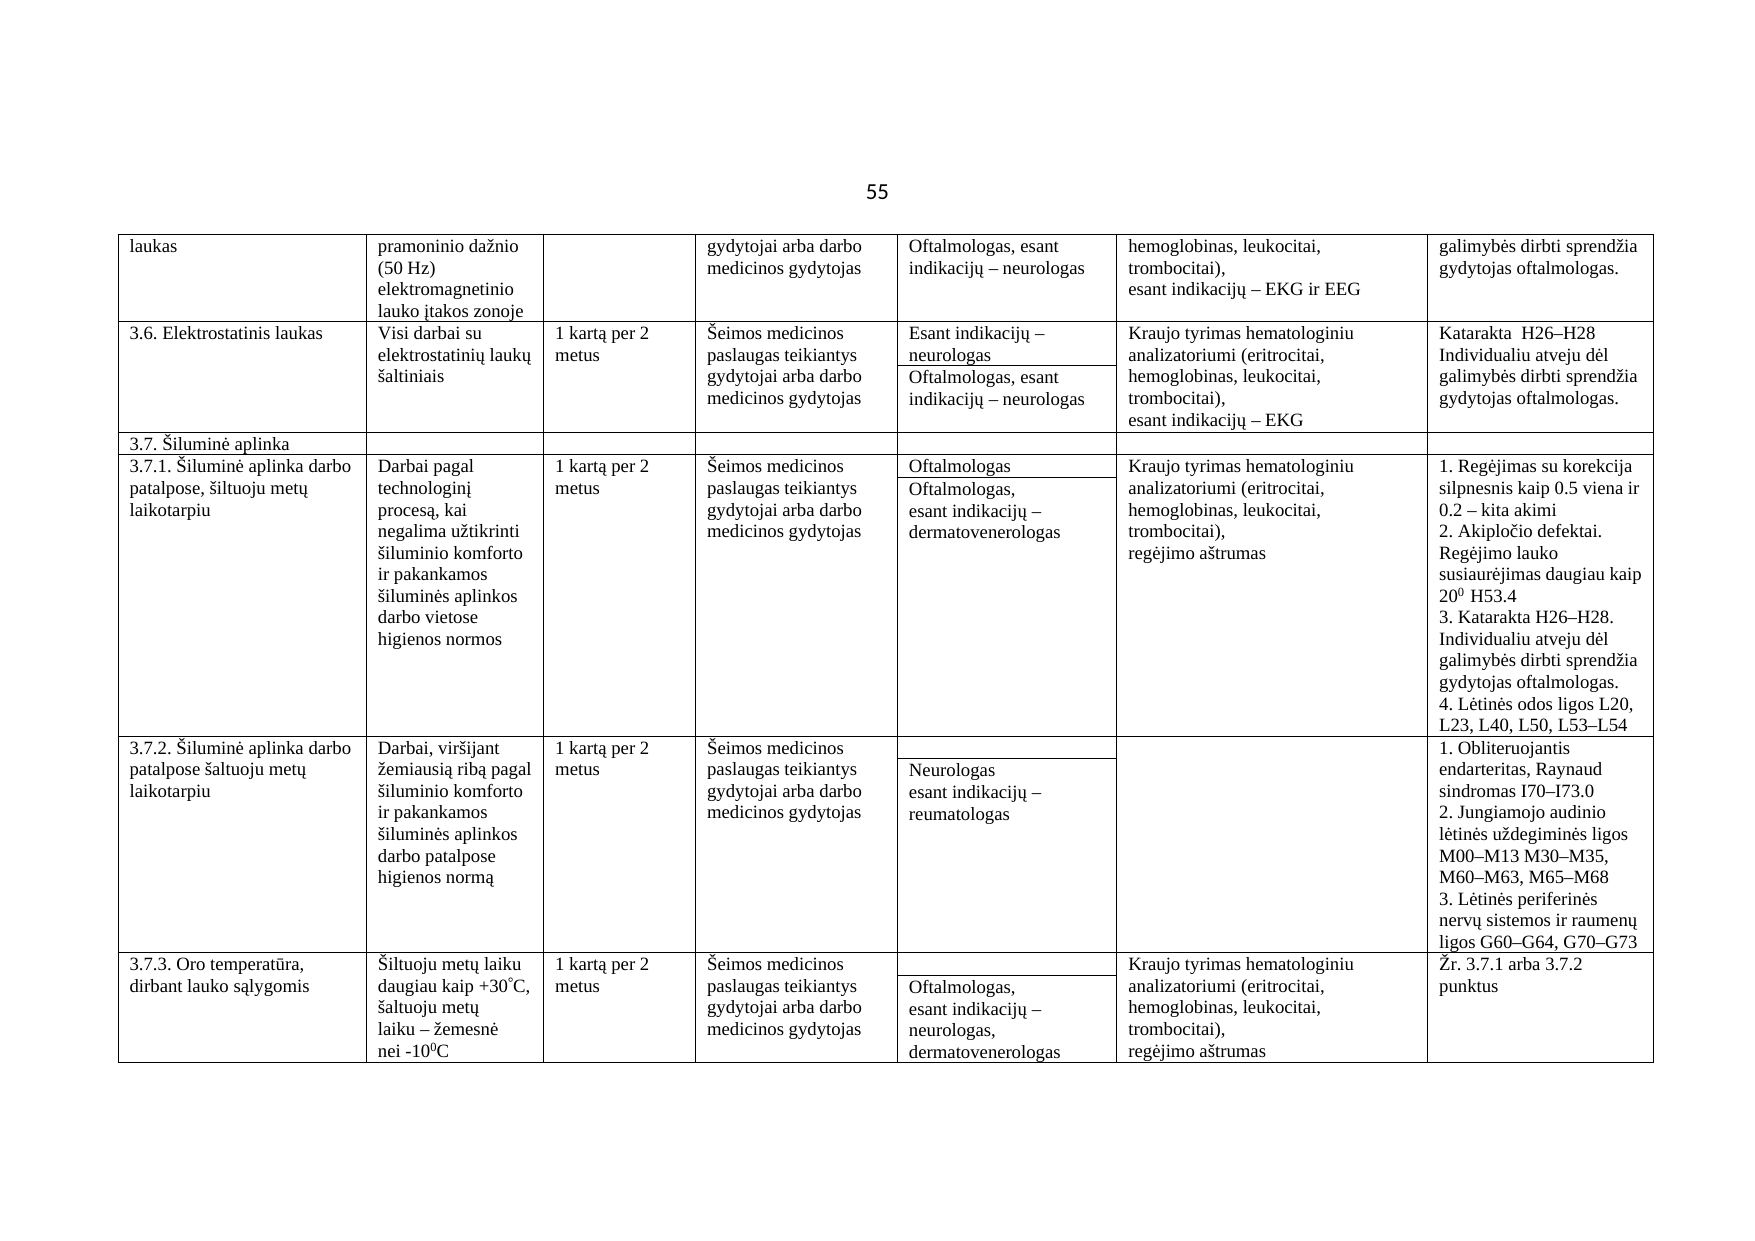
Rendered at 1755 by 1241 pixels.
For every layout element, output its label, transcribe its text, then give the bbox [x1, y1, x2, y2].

table_cell Šeimos medicinos paslaugas teikiantys gydytojai arba darbo medicinos gydytojas [696, 322, 897, 432]
table_cell 1. Regėjimas su korekcija silpnesnis kaip 0.5 viena ir 0.2 – kita akimi 2. Akipločio defektai. Regėjimo lauko susiaurėjimas daugiau kaip 200 H53.4 3. Katarakta H26–H28. Individualiu atveju dėl galimybės dirbti sprendžia gydytojas oftalmologas. 4. Lėtinės odos ligos L20, L23, L40, L50, L53–L54 [1428, 455, 1653, 736]
table_cell Esant indikacijų – neurologas [898, 322, 1116, 365]
table_cell laukas [119, 235, 366, 321]
table_cell Katarakta H26–H28 Individualiu atveju dėl galimybės dirbti sprendžia gydytojas oftalmologas. [1428, 322, 1653, 432]
table_cell [1117, 433, 1427, 454]
table_cell Oftalmologas, esant indikacijų – neurologas [898, 235, 1116, 321]
table_cell 3.7.1. Šiluminė aplinka darbo patalpose, šiltuoju metų laikotarpiu [119, 455, 366, 736]
table_cell Žr. 3.7.1 arba 3.7.2 punktus [1428, 953, 1653, 1062]
table_cell [898, 433, 1116, 454]
table_cell Visi darbai su elektrostatinių laukų šaltiniais [367, 322, 543, 432]
table_cell Oftalmologas [898, 455, 1116, 477]
table_cell 1 kartą per 2 metus [544, 953, 695, 1062]
table_cell 1 kartą per 2 metus [544, 322, 695, 432]
table_cell 1 kartą per 2 metus [544, 455, 695, 736]
table_cell galimybės dirbti sprendžia gydytojas oftalmologas. [1428, 235, 1653, 321]
table_cell pramoninio dažnio (50 Hz) elektromagnetinio lauko įtakos zonoje [367, 235, 543, 321]
table_cell Oftalmologas, esant indikacijų – dermatovenerologas [898, 478, 1116, 736]
table_cell Kraujo tyrimas hematologiniu analizatoriumi (eritrocitai, hemoglobinas, leukocitai, trombocitai), regėjimo aštrumas [1117, 953, 1427, 1062]
table_cell [696, 433, 897, 454]
table_cell 1. Obliteruojantis endarteritas, Raynaud sindromas I70–I73.0 2. Jungiamojo audinio lėtinės uždegiminės ligos M00–M13 M30–M35, M60–M63, M65–M68 3. Lėtinės periferinės nervų sistemos ir raumenų ligos G60–G64, G70–G73 [1428, 737, 1653, 952]
table_cell gydytojai arba darbo medicinos gydytojas [696, 235, 897, 321]
table_cell [544, 433, 695, 454]
table_cell [1117, 737, 1427, 952]
table_cell Šeimos medicinos paslaugas teikiantys gydytojai arba darbo medicinos gydytojas [696, 737, 897, 952]
table_cell Darbai, viršijant žemiausią ribą pagal šiluminio komforto ir pakankamos šiluminės aplinkos darbo patalpose higienos normą [367, 737, 543, 952]
table_cell Neurologas esant indikacijų – reumatologas [898, 759, 1116, 952]
table_cell Šeimos medicinos paslaugas teikiantys gydytojai arba darbo medicinos gydytojas [696, 455, 897, 736]
table_cell [1428, 433, 1653, 454]
table_cell 3.7. Šiluminė aplinka [119, 433, 366, 454]
table_cell [898, 953, 1116, 975]
table_cell [367, 433, 543, 454]
table_cell Kraujo tyrimas hematologiniu analizatoriumi (eritrocitai, hemoglobinas, leukocitai, trombocitai), regėjimo aštrumas [1117, 455, 1427, 736]
table_cell 3.7.2. Šiluminė aplinka darbo patalpose šaltuoju metų laikotarpiu [119, 737, 366, 952]
table_cell Darbai pagal technologinį procesą, kai negalima užtikrinti šiluminio komforto ir pakankamos šiluminės aplinkos darbo vietose higienos normos [367, 455, 543, 736]
table_cell 3.6. Elektrostatinis laukas [119, 322, 366, 432]
table_cell 3.7.3. Oro temperatūra, dirbant lauko sąlygomis [119, 953, 366, 1062]
table_cell Šeimos medicinos paslaugas teikiantys gydytojai arba darbo medicinos gydytojas [696, 953, 897, 1062]
table_cell hemoglobinas, leukocitai, trombocitai), esant indikacijų – EKG ir EEG [1117, 235, 1427, 321]
table_cell 1 kartą per 2 metus [544, 737, 695, 952]
table_cell Oftalmologas, esant indikacijų – neurologas [898, 366, 1116, 432]
table_cell Kraujo tyrimas hematologiniu analizatoriumi (eritrocitai, hemoglobinas, leukocitai, trombocitai), esant indikacijų – EKG [1117, 322, 1427, 432]
table_cell Oftalmologas, esant indikacijų – neurologas, dermatovenerologas [898, 976, 1116, 1062]
table_cell [898, 737, 1116, 758]
table_cell Šiltuoju metų laiku daugiau kaip +30C, šaltuoju metų laiku – žemesnė nei -100C [367, 953, 543, 1062]
table_cell [544, 235, 695, 321]
